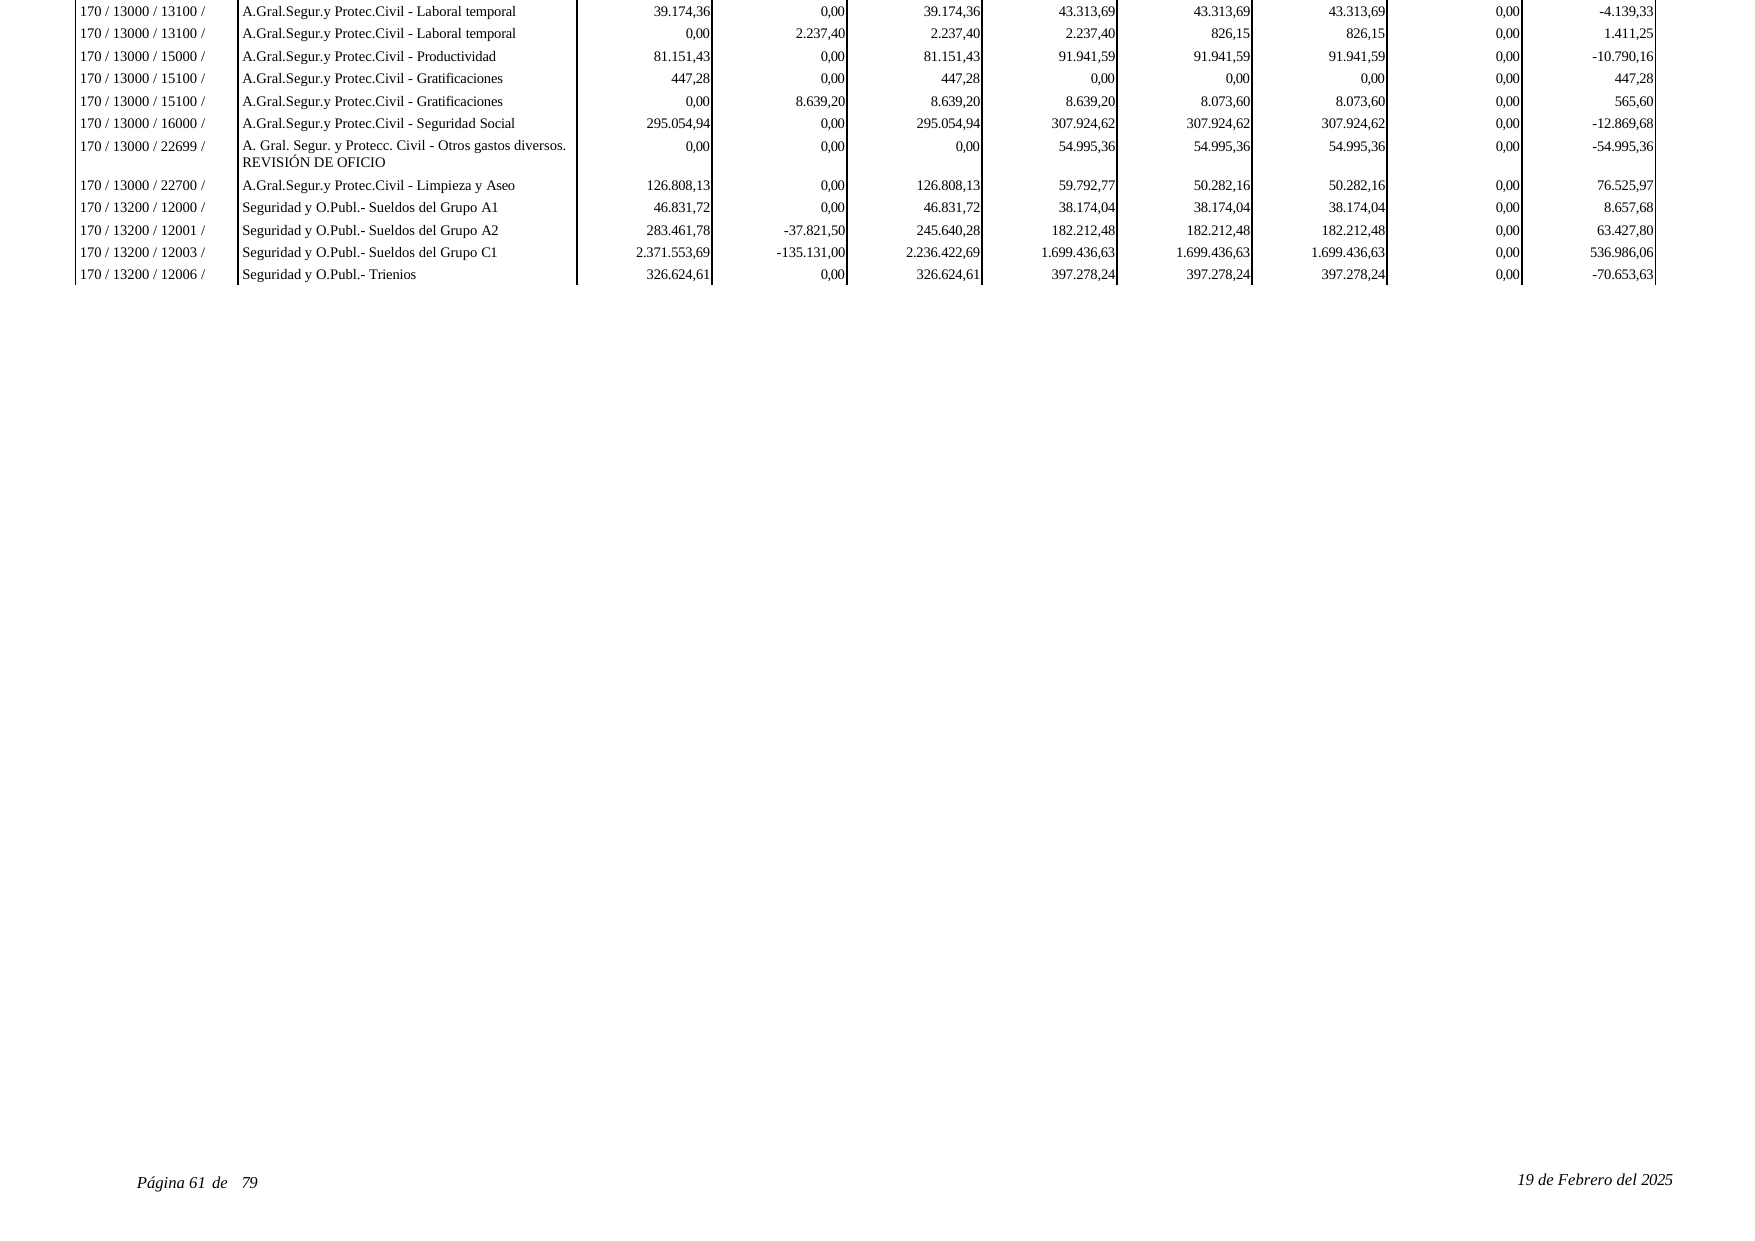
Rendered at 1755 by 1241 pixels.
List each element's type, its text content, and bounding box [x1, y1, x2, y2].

table_cell 50.282,16 [1253, 174, 1386, 196]
table_cell 0,00 [1388, 68, 1521, 90]
table_cell 307.924,62 [1118, 113, 1251, 135]
table_cell 0,00 [1388, 90, 1521, 112]
table_cell 0,00 [578, 135, 711, 174]
table_cell A.Gral.Segur.y Protec.Civil - Laboral temporal [239, 23, 576, 45]
table_cell Seguridad y O.Publ.- Sueldos del Grupo C1 [239, 241, 576, 264]
table_cell 0,00 [713, 68, 846, 90]
table_cell 2.237,40 [848, 23, 981, 45]
table_cell 50.282,16 [1118, 174, 1251, 196]
table_cell 0,00 [1388, 23, 1521, 45]
table_cell 0,00 [1253, 68, 1386, 90]
table_cell 245.640,28 [848, 219, 981, 241]
table_cell 8.657,68 [1523, 196, 1655, 219]
table_cell 2.236.422,69 [848, 241, 981, 264]
table_cell 0,00 [578, 90, 711, 112]
table_cell 0,00 [1388, 219, 1521, 241]
table_cell 170 / 13000 / 16000 / [76, 113, 237, 135]
table_cell 0,00 [713, 174, 846, 196]
table_cell -12.869,68 [1523, 113, 1655, 135]
table_cell 63.427,80 [1523, 219, 1655, 241]
table_cell 8.639,20 [848, 90, 981, 112]
table_cell 170 / 13000 / 13100 / [76, 0, 237, 22]
table_cell -10.790,16 [1523, 45, 1655, 67]
table_cell 397.278,24 [1253, 264, 1386, 285]
table_cell 0,00 [713, 135, 846, 174]
table_cell Seguridad y O.Publ.- Sueldos del Grupo A1 [239, 196, 576, 219]
table_cell 2.237,40 [713, 23, 846, 45]
table_cell 307.924,62 [1253, 113, 1386, 135]
table_cell 39.174,36 [848, 0, 981, 22]
table_cell 0,00 [1388, 196, 1521, 219]
table_cell -54.995,36 [1523, 135, 1655, 174]
table_cell 326.624,61 [578, 264, 711, 285]
table_cell 295.054,94 [848, 113, 981, 135]
table_cell 8.073,60 [1118, 90, 1251, 112]
table_cell 170 / 13200 / 12003 / [76, 241, 237, 264]
table_cell -70.653,63 [1523, 264, 1655, 285]
table_cell 54.995,36 [1118, 135, 1251, 174]
table_cell 283.461,78 [578, 219, 711, 241]
table_cell 8.073,60 [1253, 90, 1386, 112]
table_cell -37.821,50 [713, 219, 846, 241]
table_cell A.Gral.Segur.y Protec.Civil - Gratificaciones [239, 68, 576, 90]
table_cell 39.174,36 [578, 0, 711, 22]
table_cell A.Gral.Segur.y Protec.Civil - Laboral temporal [239, 0, 576, 22]
table_cell 43.313,69 [1253, 0, 1386, 22]
table_cell 0,00 [713, 196, 846, 219]
table_cell 91.941,59 [1118, 45, 1251, 67]
table_cell 46.831,72 [848, 196, 981, 219]
table_cell 0,00 [1388, 45, 1521, 67]
table_cell 826,15 [1253, 23, 1386, 45]
table_cell 0,00 [713, 113, 846, 135]
table_cell 170 / 13200 / 12001 / [76, 219, 237, 241]
table_cell -135.131,00 [713, 241, 846, 264]
table_cell 1.699.436,63 [1118, 241, 1251, 264]
table_cell 81.151,43 [578, 45, 711, 67]
table_cell 43.313,69 [983, 0, 1116, 22]
table_cell 170 / 13200 / 12006 / [76, 264, 237, 285]
table_cell 0,00 [578, 23, 711, 45]
table_cell 170 / 13000 / 13100 / [76, 23, 237, 45]
table_cell 0,00 [1388, 135, 1521, 174]
table_cell 76.525,97 [1523, 174, 1655, 196]
table_cell 170 / 13000 / 15100 / [76, 68, 237, 90]
table_cell 81.151,43 [848, 45, 981, 67]
table_cell A.Gral.Segur.y Protec.Civil - Limpieza y Aseo [239, 174, 576, 196]
table_cell 54.995,36 [1253, 135, 1386, 174]
table_cell 0,00 [848, 135, 981, 174]
table_cell 43.313,69 [1118, 0, 1251, 22]
table_cell A.Gral.Segur.y Protec.Civil - Gratificaciones [239, 90, 576, 112]
table_cell A.Gral.Segur.y Protec.Civil - Seguridad Social [239, 113, 576, 135]
table_cell 0,00 [1388, 264, 1521, 285]
table_cell 170 / 13000 / 15000 / [76, 45, 237, 67]
table_cell 126.808,13 [848, 174, 981, 196]
table_cell 0,00 [1388, 174, 1521, 196]
table_cell 59.792,77 [983, 174, 1116, 196]
table_cell 0,00 [713, 45, 846, 67]
table_cell -4.139,33 [1523, 0, 1655, 22]
table_cell 38.174,04 [1253, 196, 1386, 219]
table_cell 0,00 [1388, 241, 1521, 264]
table_cell 38.174,04 [1118, 196, 1251, 219]
table_cell 2.237,40 [983, 23, 1116, 45]
table_cell 447,28 [1523, 68, 1655, 90]
table_cell 182.212,48 [1253, 219, 1386, 241]
table_cell 182.212,48 [983, 219, 1116, 241]
table_cell 54.995,36 [983, 135, 1116, 174]
table_cell 565,60 [1523, 90, 1655, 112]
table_cell 826,15 [1118, 23, 1251, 45]
table_cell 170 / 13200 / 12000 / [76, 196, 237, 219]
table_cell 170 / 13000 / 22699 / [76, 135, 237, 174]
table_cell 1.699.436,63 [1253, 241, 1386, 264]
table_cell 397.278,24 [983, 264, 1116, 285]
table_cell Seguridad y O.Publ.- Trienios [239, 264, 576, 285]
table_cell 0,00 [1388, 113, 1521, 135]
table_cell 46.831,72 [578, 196, 711, 219]
table_cell A.Gral.Segur.y Protec.Civil - Productividad [239, 45, 576, 67]
table_cell 307.924,62 [983, 113, 1116, 135]
table_cell 8.639,20 [983, 90, 1116, 112]
table_cell 170 / 13000 / 22700 / [76, 174, 237, 196]
table_cell 536.986,06 [1523, 241, 1655, 264]
table_cell 1.699.436,63 [983, 241, 1116, 264]
table_cell 0,00 [1388, 0, 1521, 22]
table_cell 447,28 [848, 68, 981, 90]
table_cell 326.624,61 [848, 264, 981, 285]
table_cell Seguridad y O.Publ.- Sueldos del Grupo A2 [239, 219, 576, 241]
table_cell 0,00 [713, 264, 846, 285]
table_cell 8.639,20 [713, 90, 846, 112]
table_cell 0,00 [713, 0, 846, 22]
table_cell 0,00 [983, 68, 1116, 90]
table_cell 397.278,24 [1118, 264, 1251, 285]
table_cell 91.941,59 [983, 45, 1116, 67]
table_cell 0,00 [1118, 68, 1251, 90]
table_cell 170 / 13000 / 15100 / [76, 90, 237, 112]
table_cell 91.941,59 [1253, 45, 1386, 67]
table_cell 38.174,04 [983, 196, 1116, 219]
table_cell 447,28 [578, 68, 711, 90]
table_cell A. Gral. Segur. y Protecc. Civil - Otros gastos diversos. REVISIÓN DE OFICIO [239, 135, 576, 174]
table_cell 1.411,25 [1523, 23, 1655, 45]
table_cell 295.054,94 [578, 113, 711, 135]
table_cell 2.371.553,69 [578, 241, 711, 264]
table_cell 126.808,13 [578, 174, 711, 196]
table_cell 182.212,48 [1118, 219, 1251, 241]
